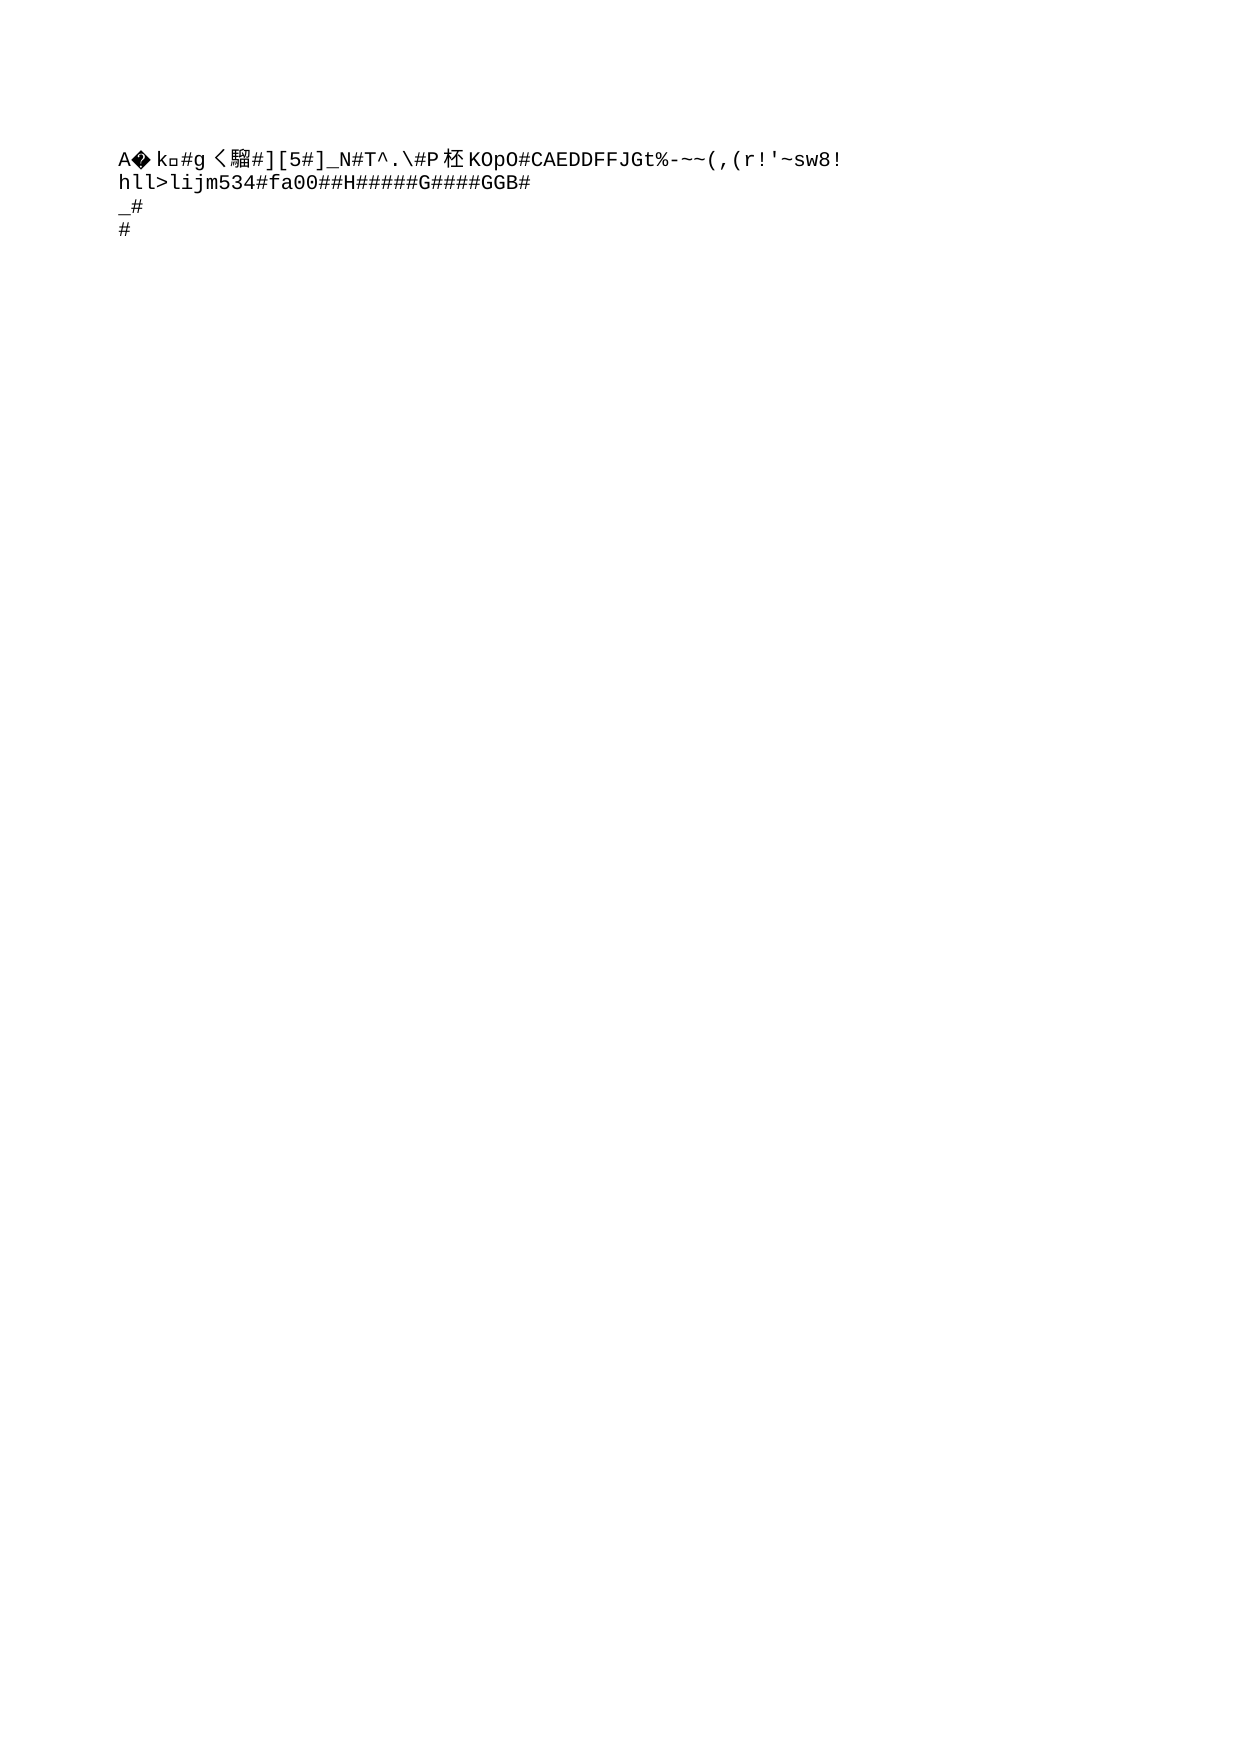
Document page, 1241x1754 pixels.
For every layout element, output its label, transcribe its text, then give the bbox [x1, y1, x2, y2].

text A�k#gㄑ騮#][5#]_N#T^.\#P柸KOpO#CAEDDFFJGt%-~~(,(r!'~sw8!hll>lijm534#fa00##H#####G####GGB# [118, 118, 1122, 196]
text _# # [118, 196, 1122, 243]
